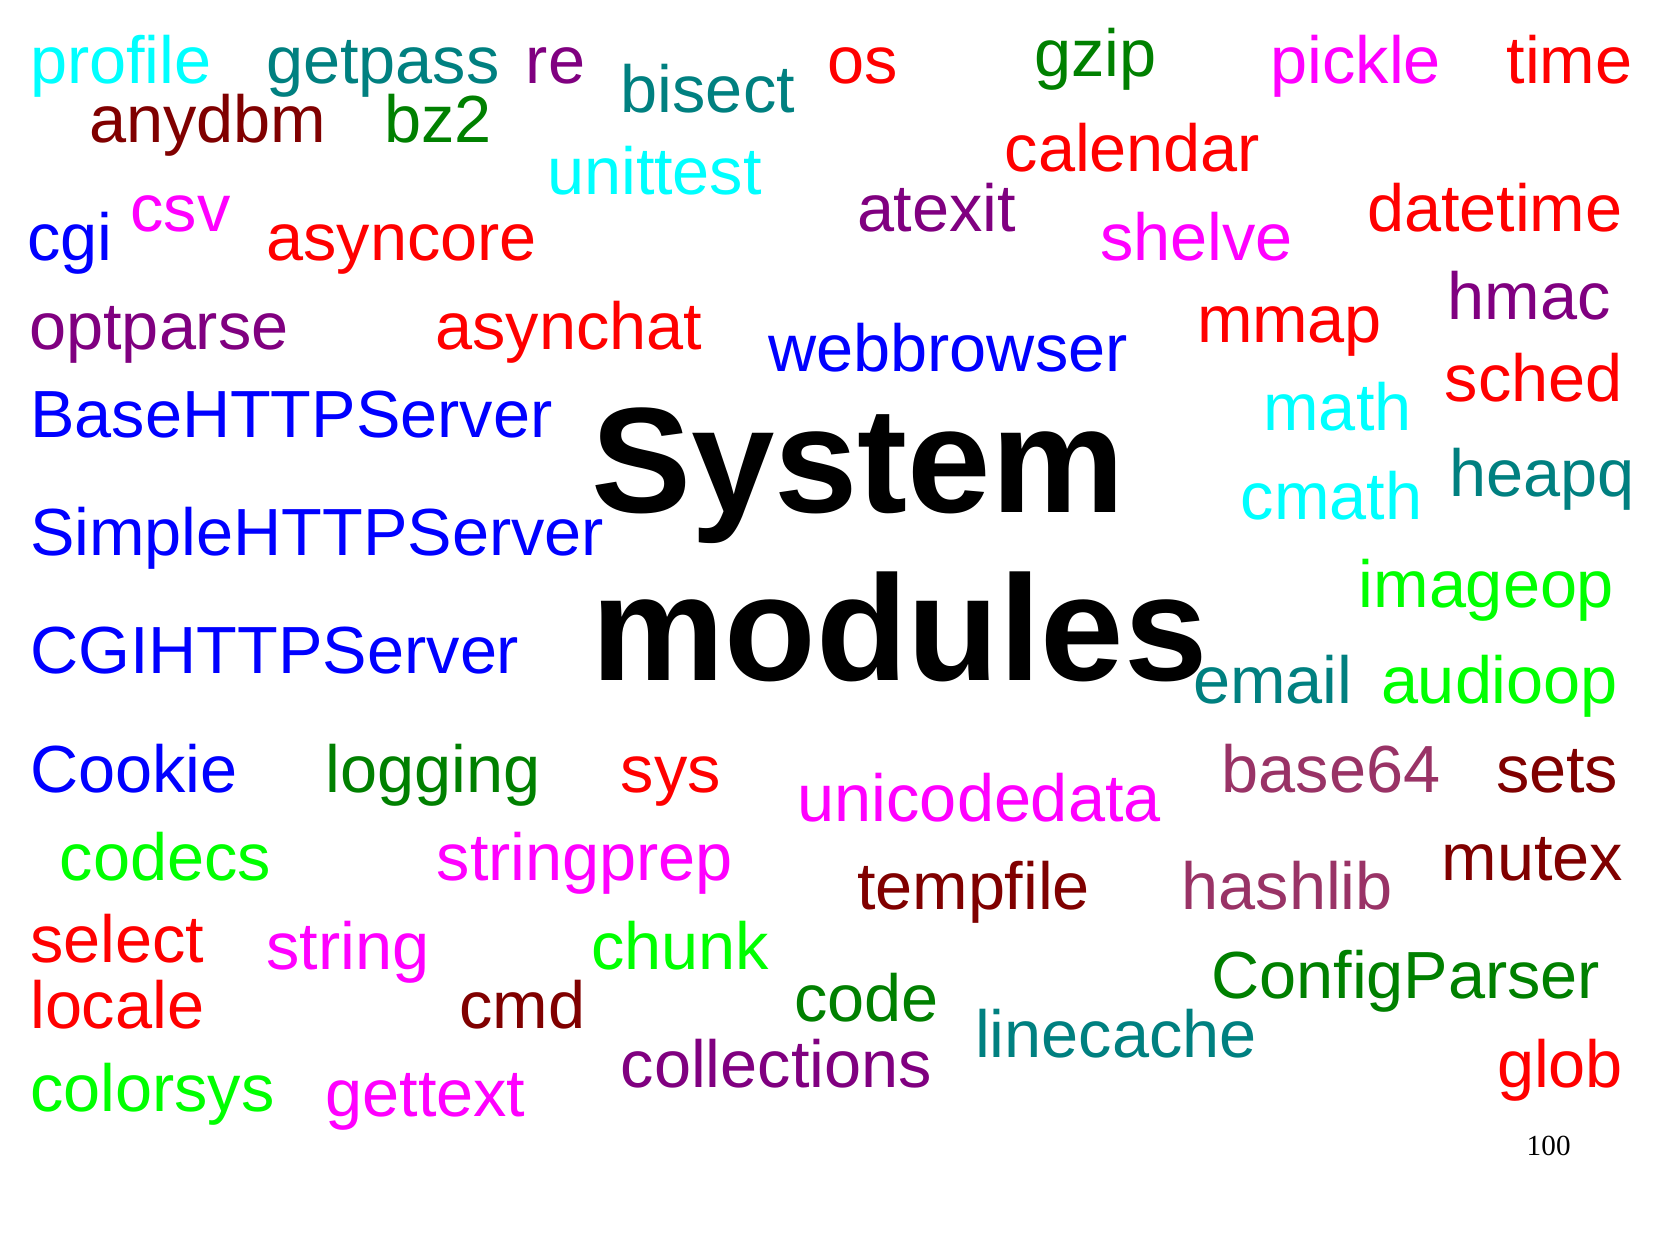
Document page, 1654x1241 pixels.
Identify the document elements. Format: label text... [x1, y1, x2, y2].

text_box locale [12, 987, 223, 1053]
text_box base64 [1204, 721, 1459, 817]
text_box sys [603, 723, 740, 809]
text_box atexit [839, 160, 1035, 256]
text_box code [776, 950, 957, 1046]
text_box sets [1478, 721, 1637, 817]
text_box hashlib [1164, 839, 1411, 935]
text_box email [1175, 632, 1371, 729]
text_box collections [603, 1016, 950, 1112]
text_box Cookie [12, 721, 256, 817]
text_box System modules [573, 366, 1227, 723]
text_box cgi [9, 189, 131, 286]
text_box logging [307, 721, 558, 817]
text_box re [508, 12, 603, 109]
text_box math [1245, 359, 1430, 448]
text_box csv [112, 160, 249, 256]
text_box datetime [1349, 160, 1641, 256]
text_box time [1488, 12, 1651, 109]
text_box select [12, 891, 223, 987]
text_box BaseHTTPServer [12, 366, 571, 463]
text_box chunk [573, 898, 788, 994]
text_box os [809, 12, 916, 109]
text_box audioop [1371, 632, 1636, 729]
text_box linecache [957, 986, 1275, 1083]
text_box codecs [42, 809, 290, 906]
text_box shelve [1082, 189, 1312, 286]
text_box optparse [11, 278, 307, 374]
text_box asyncore [248, 189, 556, 286]
text_box unicodedata [780, 750, 1179, 847]
text_box calendar [986, 101, 1279, 197]
text_box imageop [1341, 537, 1633, 633]
text_box tempfile [839, 847, 1108, 935]
text_box getpass [248, 12, 508, 109]
text_box mmap [1179, 271, 1400, 367]
text_box colorsys [12, 1040, 294, 1136]
text_box pickle [1252, 12, 1459, 109]
text_box bz2 [366, 109, 510, 168]
text_box gzip [1016, 5, 1175, 102]
text_box anydbm [71, 71, 345, 168]
text_box profile [12, 12, 230, 109]
text_box webbrowser [750, 300, 1146, 366]
text_box ConfigParser [1193, 927, 1619, 1024]
text_box hmac [1429, 248, 1629, 330]
text_box unittest [529, 123, 780, 220]
text_box cmath [1227, 448, 1441, 545]
text_box asynchat [417, 278, 721, 374]
text_box stringprep [419, 809, 751, 906]
text_box CGIHTTPServer [12, 603, 538, 699]
text_box glob [1479, 1016, 1641, 1112]
text_box string [248, 898, 448, 994]
text_box mutex [1423, 809, 1641, 906]
text_box cmd [441, 957, 604, 1053]
text_box gettext [307, 1045, 544, 1142]
text_box SimpleHTTPServer [12, 484, 573, 581]
text_box bisect [603, 42, 813, 138]
text_box heapq [1431, 425, 1653, 522]
text_box sched [1427, 330, 1641, 426]
